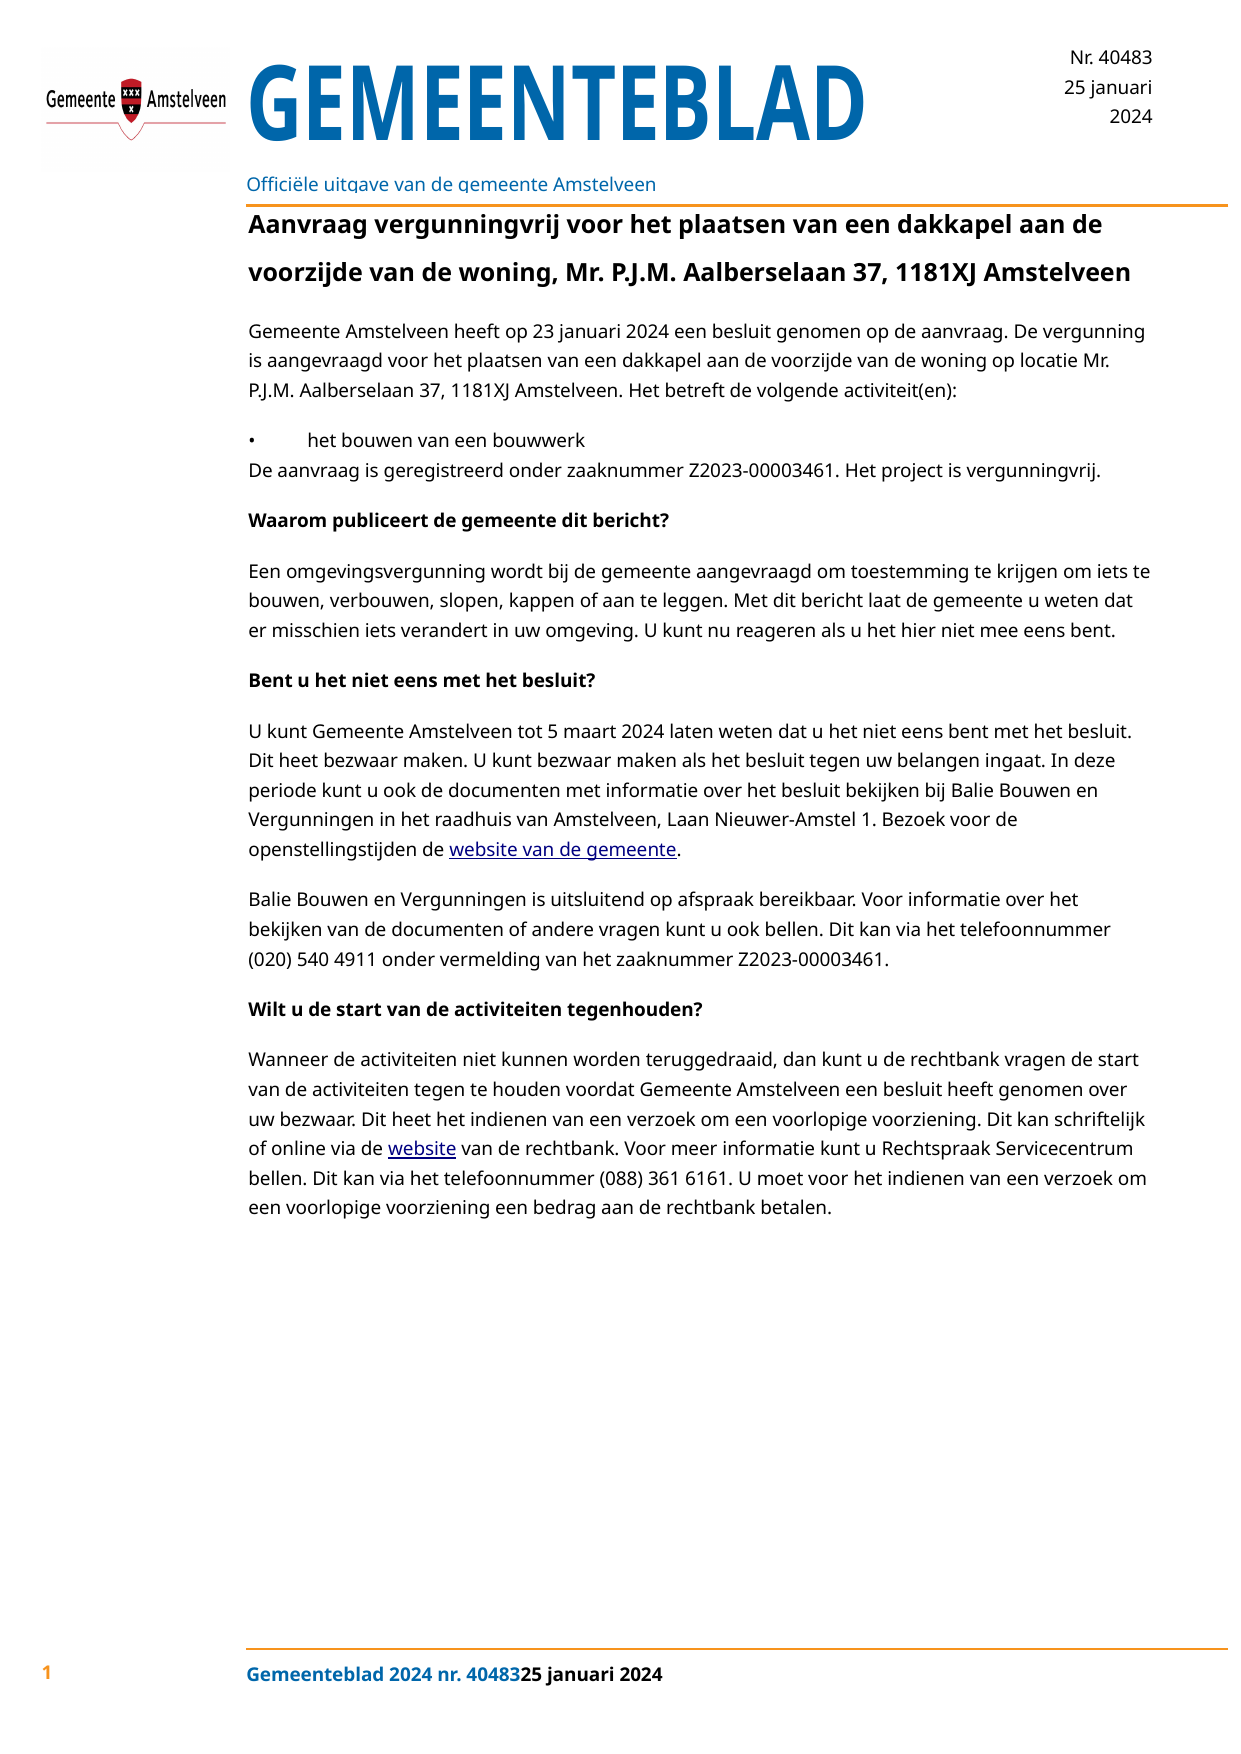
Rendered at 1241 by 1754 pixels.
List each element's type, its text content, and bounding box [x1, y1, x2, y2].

text Balie Bouwen en Vergunningen is uitsluitend op afspraak bereikbaar. Voor informatie over het bekijken van de documenten of andere vragen kunt u ook bellen. Dit kan via het telefoonnummer (020) 540 4911 onder vermelding van het zaaknummer Z2023-00003461. [248, 887, 1152, 972]
text Wanneer de activiteiten niet kunnen worden teruggedraaid, dan kunt u de rechtbank vragen de start van de activiteiten tegen te houden voordat Gemeente Amstelveen een besluit heeft genomen over uw bezwaar. Dit heet het indienen van een verzoek om een voorlopige voorziening. Dit kan schriftelijk of online via de website van de rechtbank. Voor meer informatie kunt u Rechtspraak Servicecentrum bellen. Dit kan via het telefoonnummer (088) 361 6161. U moet voor het indienen van een verzoek om een voorlopige voorziening een bedrag aan de rechtbank betalen. [248, 1047, 1152, 1220]
text Aanvraag vergunningvrij voor het plaatsen van een dakkapel aan de voorzijde van de woning, Mr. P.J.M. Aalberselaan 37, 1181XJ Amstelveen [248, 207, 1152, 288]
text De aanvraag is geregistreerd onder zaaknummer Z2023-00003461. Het project is vergunningvrij. [248, 457, 1152, 483]
text U kunt Gemeente Amstelveen tot 5 maart 2024 laten weten dat u het niet eens bent met het besluit. Dit heet bezwaar maken. U kunt bezwaar maken als het besluit tegen uw belangen ingaat. In deze periode kunt u ook de documenten met informatie over het besluit bekijken bij Balie Bouwen en Vergunningen in het raadhuis van Amstelveen, Laan Nieuwer-Amstel 1. Bezoek voor de openstellingstijden de website van de gemeente. [248, 718, 1152, 862]
text Een omgevingsvergunning wordt bij de gemeente aangevraagd om toestemming te krijgen om iets te bouwen, verbouwen, slopen, kappen of aan te leggen. Met dit bericht laat de gemeente u weten dat er misschien iets verandert in uw omgeving. U kunt nu reageren als u het hier niet mee eens bent. [248, 558, 1152, 643]
text Bent u het niet eens met het besluit? [248, 667, 1152, 693]
picture [41, 47, 231, 172]
text Waarom publiceert de gemeente dit bericht? [248, 507, 1152, 533]
text Wilt u de start van de activiteiten tegenhouden? [248, 996, 1152, 1022]
text Gemeente Amstelveen heeft op 23 januari 2024 een besluit genomen op de aanvraag. De vergunning is aangevraagd voor het plaatsen van een dakkapel aan de voorzijde van de woning op locatie Mr. P.J.M. Aalberselaan 37, 1181XJ Amstelveen. Het betreft de volgende activiteit(en): [248, 318, 1152, 403]
list het bouwen van een bouwwerk [248, 427, 1152, 453]
